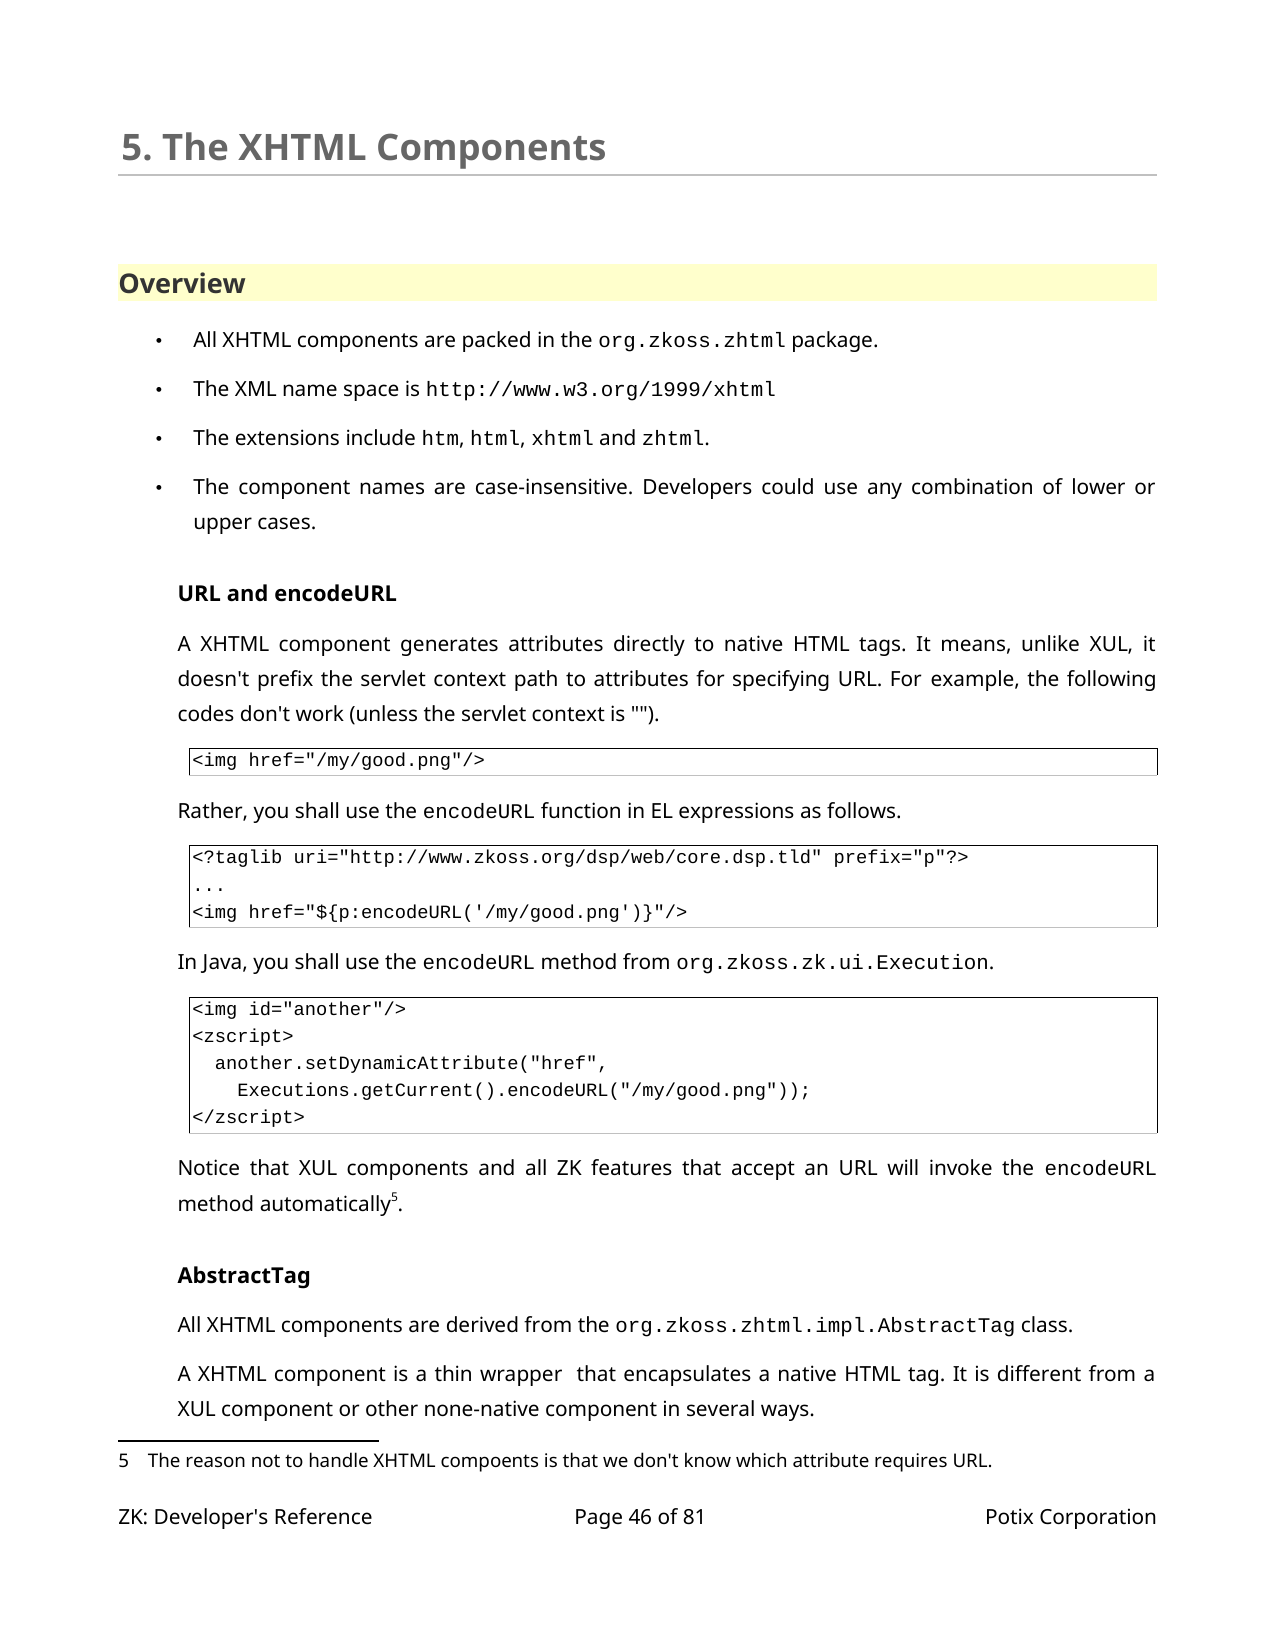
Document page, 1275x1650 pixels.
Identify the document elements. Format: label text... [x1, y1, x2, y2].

list All XHTML components are packed in the org.zkoss.zhtml package. [156, 325, 1157, 353]
text <img href="/my/good.png"/> [190, 749, 1157, 775]
subtitle URL and encodeURL [177, 578, 1157, 608]
text ... [190, 872, 1157, 897]
text Notice that XUL components and all ZK features that accept an URL will invoke the encodeURL method automatically. [177, 1153, 1157, 1217]
list The component names are case-insensitive. Developers could use any combination of lower or upper cases. [156, 472, 1157, 536]
text All XHTML components are derived from the org.zkoss.zhtml.impl.AbstractTag class. [177, 1310, 1157, 1339]
text <?taglib uri="http://www.zkoss.org/dsp/web/core.dsp.tld" prefix="p"?> [190, 846, 1157, 869]
subtitle AbstractTag [177, 1259, 1157, 1289]
text A XHTML component generates attributes directly to native HTML tags. It means, unlike XUL, it doesn't prefix the servlet context path to attributes for specifying URL. For example, the following codes don't work (unless the servlet context is ""). [177, 629, 1157, 727]
text In Java, you shall use the encodeURL method from org.zkoss.zk.ui.Execution. [177, 947, 1157, 976]
text <zscript> [190, 1024, 1157, 1048]
subtitle 5. The XHTML Components [118, 118, 1157, 174]
text The reason not to handle XHTML compoents is that we don't know which attribute requires URL. [118, 1447, 1157, 1473]
list The XML name space is http://www.w3.org/1999/xhtml [156, 374, 1157, 402]
text <img id="another"/> [190, 998, 1157, 1021]
text A XHTML component is a thin wrapper that encapsulates a native HTML tag. It is different from a XUL component or other none-native component in several ways. [177, 1359, 1157, 1423]
text <img href="${p:encodeURL('/my/good.png')}"/> [190, 899, 1157, 927]
subtitle Overview [118, 264, 1157, 301]
text </zscript> [190, 1105, 1157, 1133]
text Rather, you shall use the encodeURL function in EL expressions as follows. [177, 796, 1157, 824]
list The extensions include htm, html, xhtml and zhtml. [156, 423, 1157, 452]
text another.setDynamicAttribute("href", [190, 1051, 1157, 1075]
text Executions.getCurrent().encodeURL("/my/good.png")); [190, 1078, 1157, 1102]
